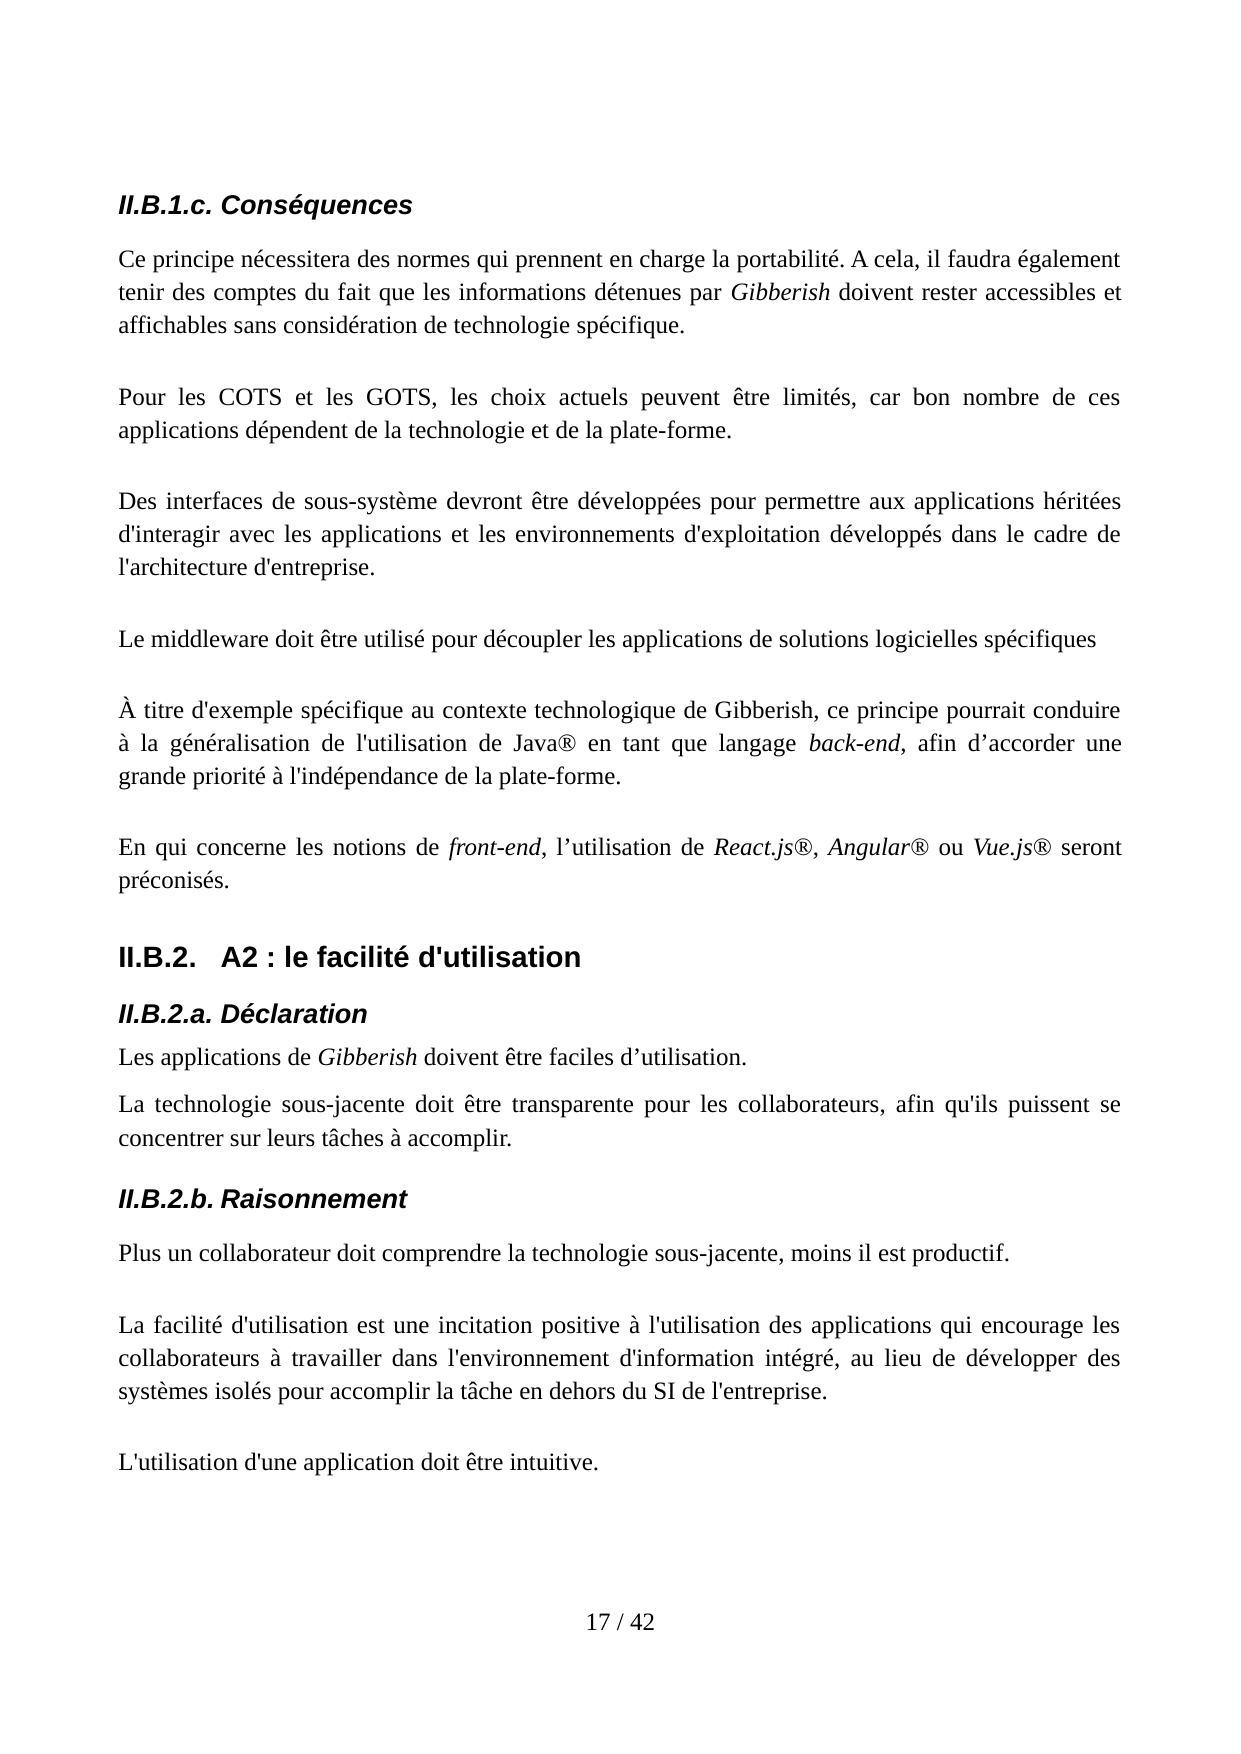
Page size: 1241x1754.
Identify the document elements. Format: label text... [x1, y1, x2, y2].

text Ce principe nécessitera des normes qui prennent en charge la portabilité. A cela, il faudra également tenir des comptes du fait que les informations détenues par Gibberish doivent rester accessibles et affichables sans considération de technologie spécifique. [118, 244, 1122, 339]
text Des interfaces de sous-système devront être développées pour permettre aux applications héritées d'interagir avec les applications et les environnements d'exploitation développés dans le cadre de l'architecture d'entreprise. [118, 486, 1122, 581]
text La facilité d'utilisation est une incitation positive à l'utilisation des applications qui encourage les collaborateurs à travailler dans l'environnement d'information intégré, au lieu de développer des systèmes isolés pour accomplir la tâche en dehors du SI de l'entreprise. [118, 1310, 1122, 1404]
text Le middleware doit être utilisé pour découpler les applications de solutions logicielles spécifiques [118, 624, 1122, 652]
text Plus un collaborateur doit comprendre la technologie sous-jacente, moins il est productif. [118, 1238, 1122, 1267]
subtitle Déclaration [118, 998, 1122, 1029]
text En qui concerne les notions de front-end, l’utilisation de React.js®, Angular® ou Vue.js® seront préconisés. [118, 832, 1122, 894]
text Les applications de Gibberish doivent être faciles d’utilisation. [118, 1042, 1122, 1071]
subtitle A2 : le facilité d'utilisation [118, 939, 1122, 973]
subtitle Raisonnement [118, 1183, 1122, 1214]
text Pour les COTS et les GOTS, les choix actuels peuvent être limités, car bon nombre de ces applications dépendent de la technologie et de la plate-forme. [118, 382, 1122, 444]
text À titre d'exemple spécifique au contexte technologique de Gibberish, ce principe pourrait conduire à la généralisation de l'utilisation de Java® en tant que langage back-end, afin d’accorder une grande priorité à l'indépendance de la plate-forme. [118, 695, 1122, 790]
text L'utilisation d'une application doit être intuitive. [118, 1447, 1122, 1476]
subtitle Conséquences [118, 189, 1122, 220]
text La technologie sous-jacente doit être transparente pour les collaborateurs, afin qu'ils puissent se concentrer sur leurs tâches à accomplir. [118, 1089, 1122, 1151]
